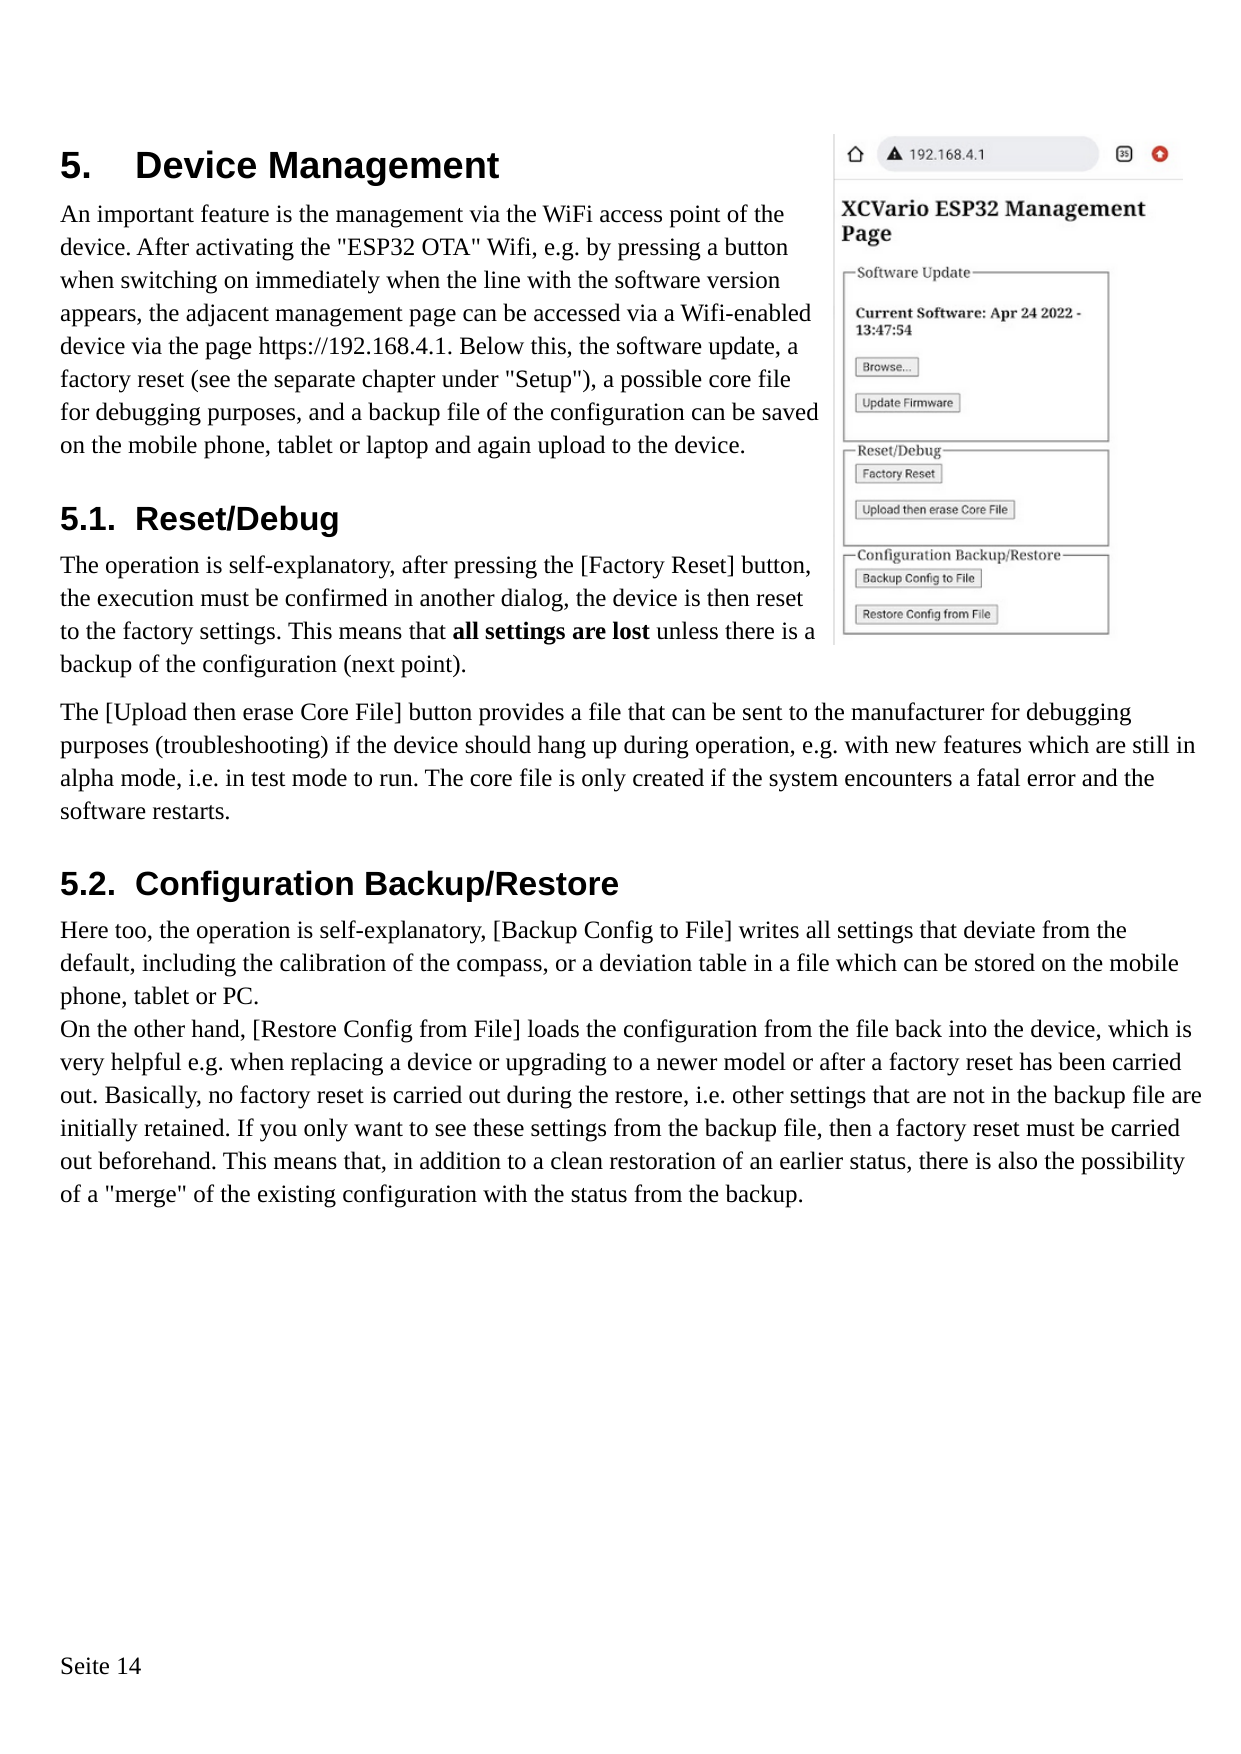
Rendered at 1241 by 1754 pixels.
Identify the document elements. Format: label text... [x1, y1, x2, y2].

subtitle [1183, 143, 1207, 187]
picture [833, 134, 1183, 645]
text An important feature is the management via the WiFi access point of the device. After activating the "ESP32 OTA" Wifi, e.g. by pressing a button when switching on immediately when the line with the software version appears, the adjacent management page can be accessed via a Wifi-enabled device via the page https://192.168.4.1. Below this, the software update, a factory reset (see the separate chapter under "Setup"), a possible core file for debugging purposes, and a backup file of the configuration can be saved on the mobile phone, tablet or laptop and again upload to the device. [60, 199, 833, 459]
text The [Upload then erase Core File] button provides a file that can be sent to the manufacturer for debugging purposes (troubleshooting) if the device should hang up during operation, e.g. with new features which are still in alpha mode, i.e. in test mode to run. The core file is only created if the system encounters a fatal error and the software restarts. [60, 697, 1207, 824]
subtitle Device Management [60, 143, 833, 187]
subtitle Configuration Backup/Restore [60, 864, 1207, 903]
text The operation is self-explanatory, after pressing the [Factory Reset] button, the execution must be confirmed in another dialog, the device is then reset to the factory settings. This means that all settings are lost unless there is a backup of the configuration (next point). [60, 550, 1207, 678]
subtitle [1183, 499, 1207, 537]
subtitle Reset/Debug [60, 499, 833, 537]
text Here too, the operation is self-explanatory, [Backup Config to File] writes all settings that deviate from the default, including the calibration of the compass, or a deviation table in a file which can be stored on the mobile phone, tablet or PC. On the other hand, [Restore Config from File] loads the configuration from the file back into the device, which is very helpful e.g. when replacing a device or upgrading to a newer model or after a factory reset has been carried out. Basically, no factory reset is carried out during the restore, i.e. other settings that are not in the backup file are initially retained. If you only want to see these settings from the backup file, then a factory reset must be carried out beforehand. This means that, in addition to a clean restoration of an earlier status, there is also the possibility of a "merge" of the existing configuration with the status from the backup. [60, 915, 1207, 1208]
